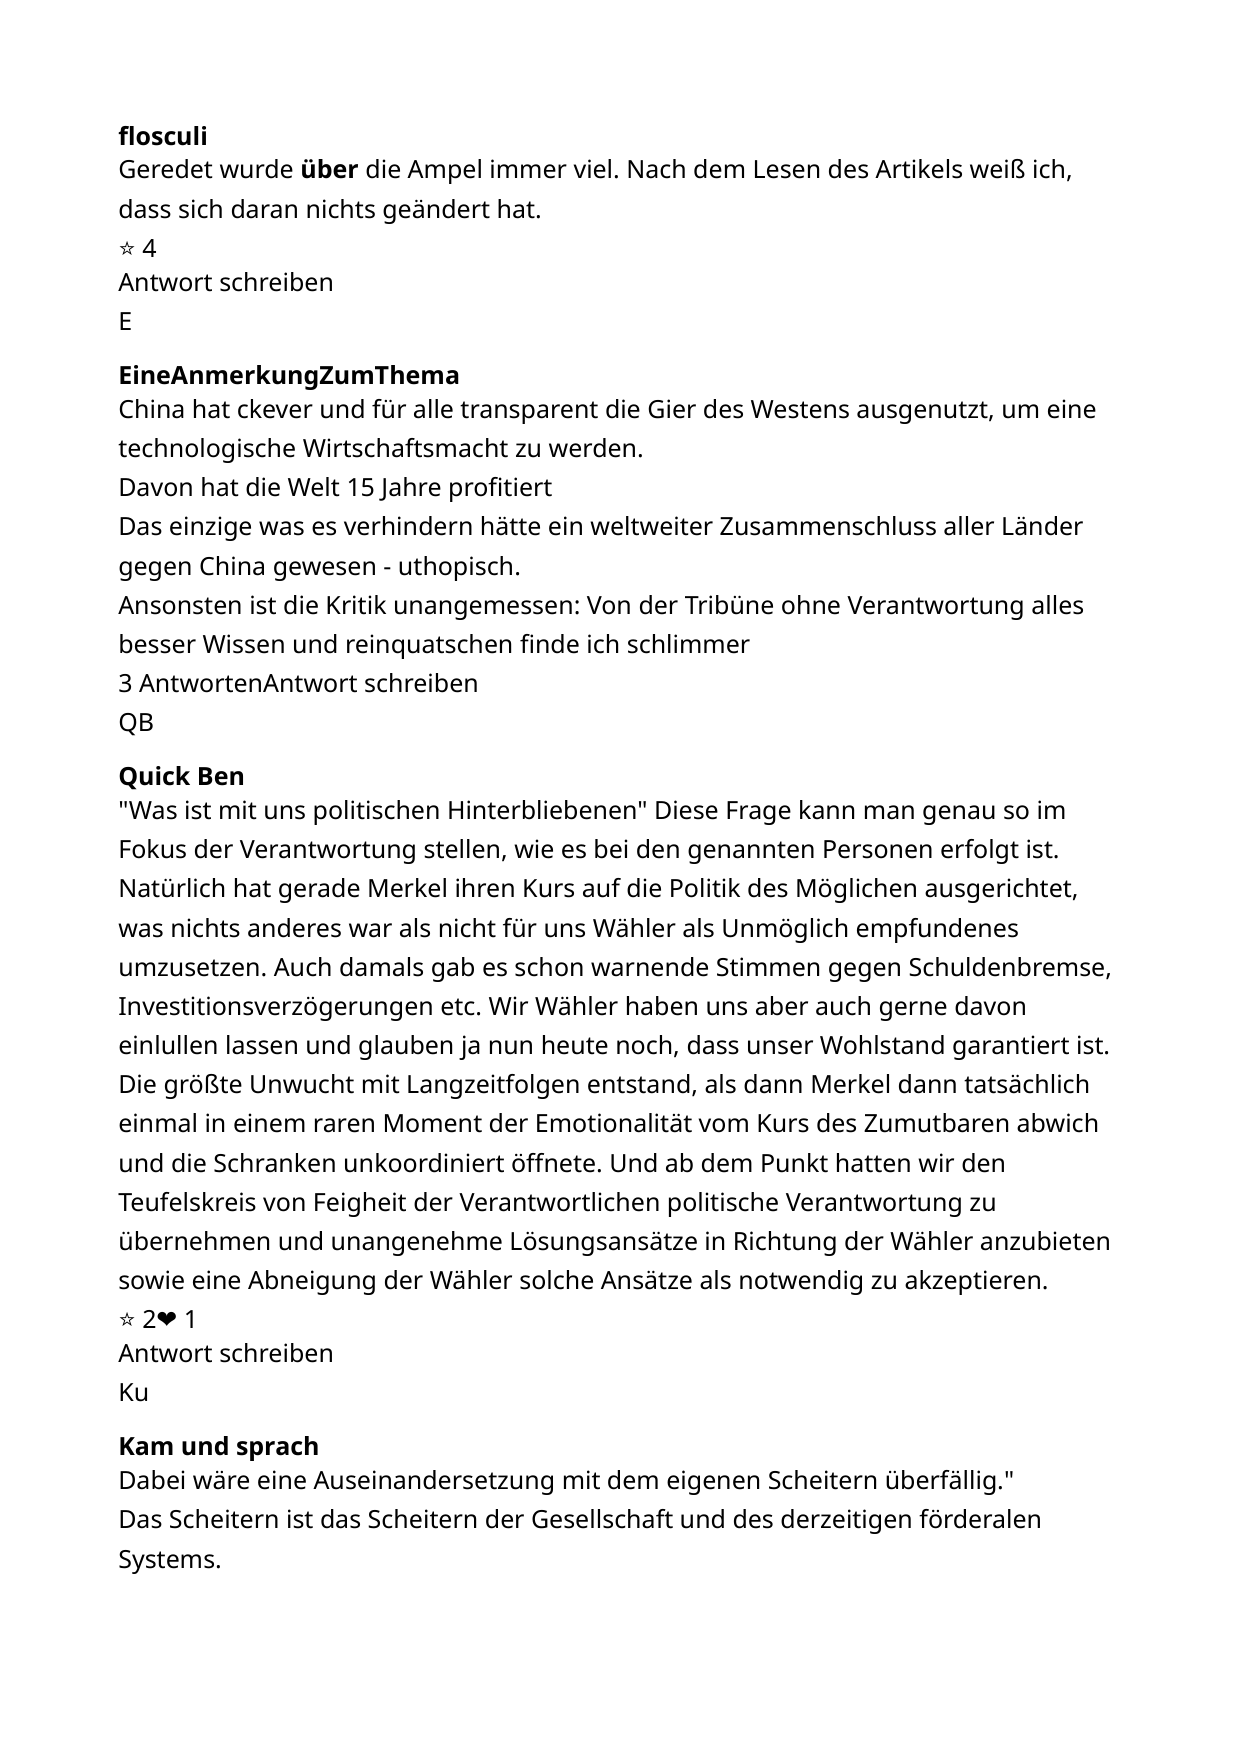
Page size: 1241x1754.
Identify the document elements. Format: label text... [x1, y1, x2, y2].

text Antwort schreiben [118, 1336, 1122, 1370]
text Dabei wäre eine Auseinandersetzung mit dem eigenen Scheitern überfällig." [118, 1463, 1122, 1497]
text Ansonsten ist die Kritik unangemessen: Von der Tribüne ohne Verantwortung alles besser Wissen und reinquatschen finde ich schlimmer [118, 587, 1122, 661]
subtitle EineAnmerkungZumThema [118, 357, 1122, 392]
text Davon hat die Welt 15 Jahre profitiert [118, 470, 1122, 504]
text ⭐️ 4 [118, 231, 1122, 264]
subtitle Quick Ben [118, 759, 1122, 793]
text Das einzige was es verhindern hätte ein weltweiter Zusammenschluss aller Länder gegen China gewesen - uthopisch. [118, 509, 1122, 582]
text China hat ckever und für alle transparent die Gier des Westens ausgenutzt, um eine technologische Wirtschaftsmacht zu werden. [118, 392, 1122, 465]
text Ku [118, 1375, 1122, 1409]
text Geredet wurde über die Ampel immer viel. Nach dem Lesen des Artikels weiß ich, dass sich daran nichts geändert hat. [118, 152, 1122, 225]
text E [118, 304, 1122, 338]
text Antwort schreiben [118, 264, 1122, 299]
text ⭐️ 2❤️ 1 [118, 1302, 1122, 1336]
text QB [118, 705, 1122, 739]
text "Was ist mit uns politischen Hinterbliebenen" Diese Frage kann man genau so im Fokus der Verantwortung stellen, wie es bei den genannten Personen erfolgt ist. Natürlich hat gerade Merkel ihren Kurs auf die Politik des Möglichen ausgerichtet, was nichts anderes war als nicht für uns Wähler als Unmöglich empfundenes umzusetzen. Auch damals gab es schon warnende Stimmen gegen Schuldenbremse, Investitionsverzögerungen etc. Wir Wähler haben uns aber auch gerne davon einlullen lassen und glauben ja nun heute noch, dass unser Wohlstand garantiert ist. Die größte Unwucht mit Langzeitfolgen entstand, als dann Merkel dann tatsächlich einmal in einem raren Moment der Emotionalität vom Kurs des Zumutbaren abwich und die Schranken unkoordiniert öffnete. Und ab dem Punkt hatten wir den Teufelskreis von Feigheit der Verantwortlichen politische Verantwortung zu übernehmen und unangenehme Lösungsansätze in Richtung der Wähler anzubieten sowie eine Abneigung der Wähler solche Ansätze als notwendig zu akzeptieren. [118, 793, 1122, 1297]
subtitle flosculi [118, 118, 1122, 152]
subtitle Kam und sprach [118, 1429, 1122, 1463]
text Das Scheitern ist das Scheitern der Gesellschaft und des derzeitigen förderalen Systems. [118, 1502, 1122, 1575]
text 3 AntwortenAntwort schreiben [118, 666, 1122, 700]
